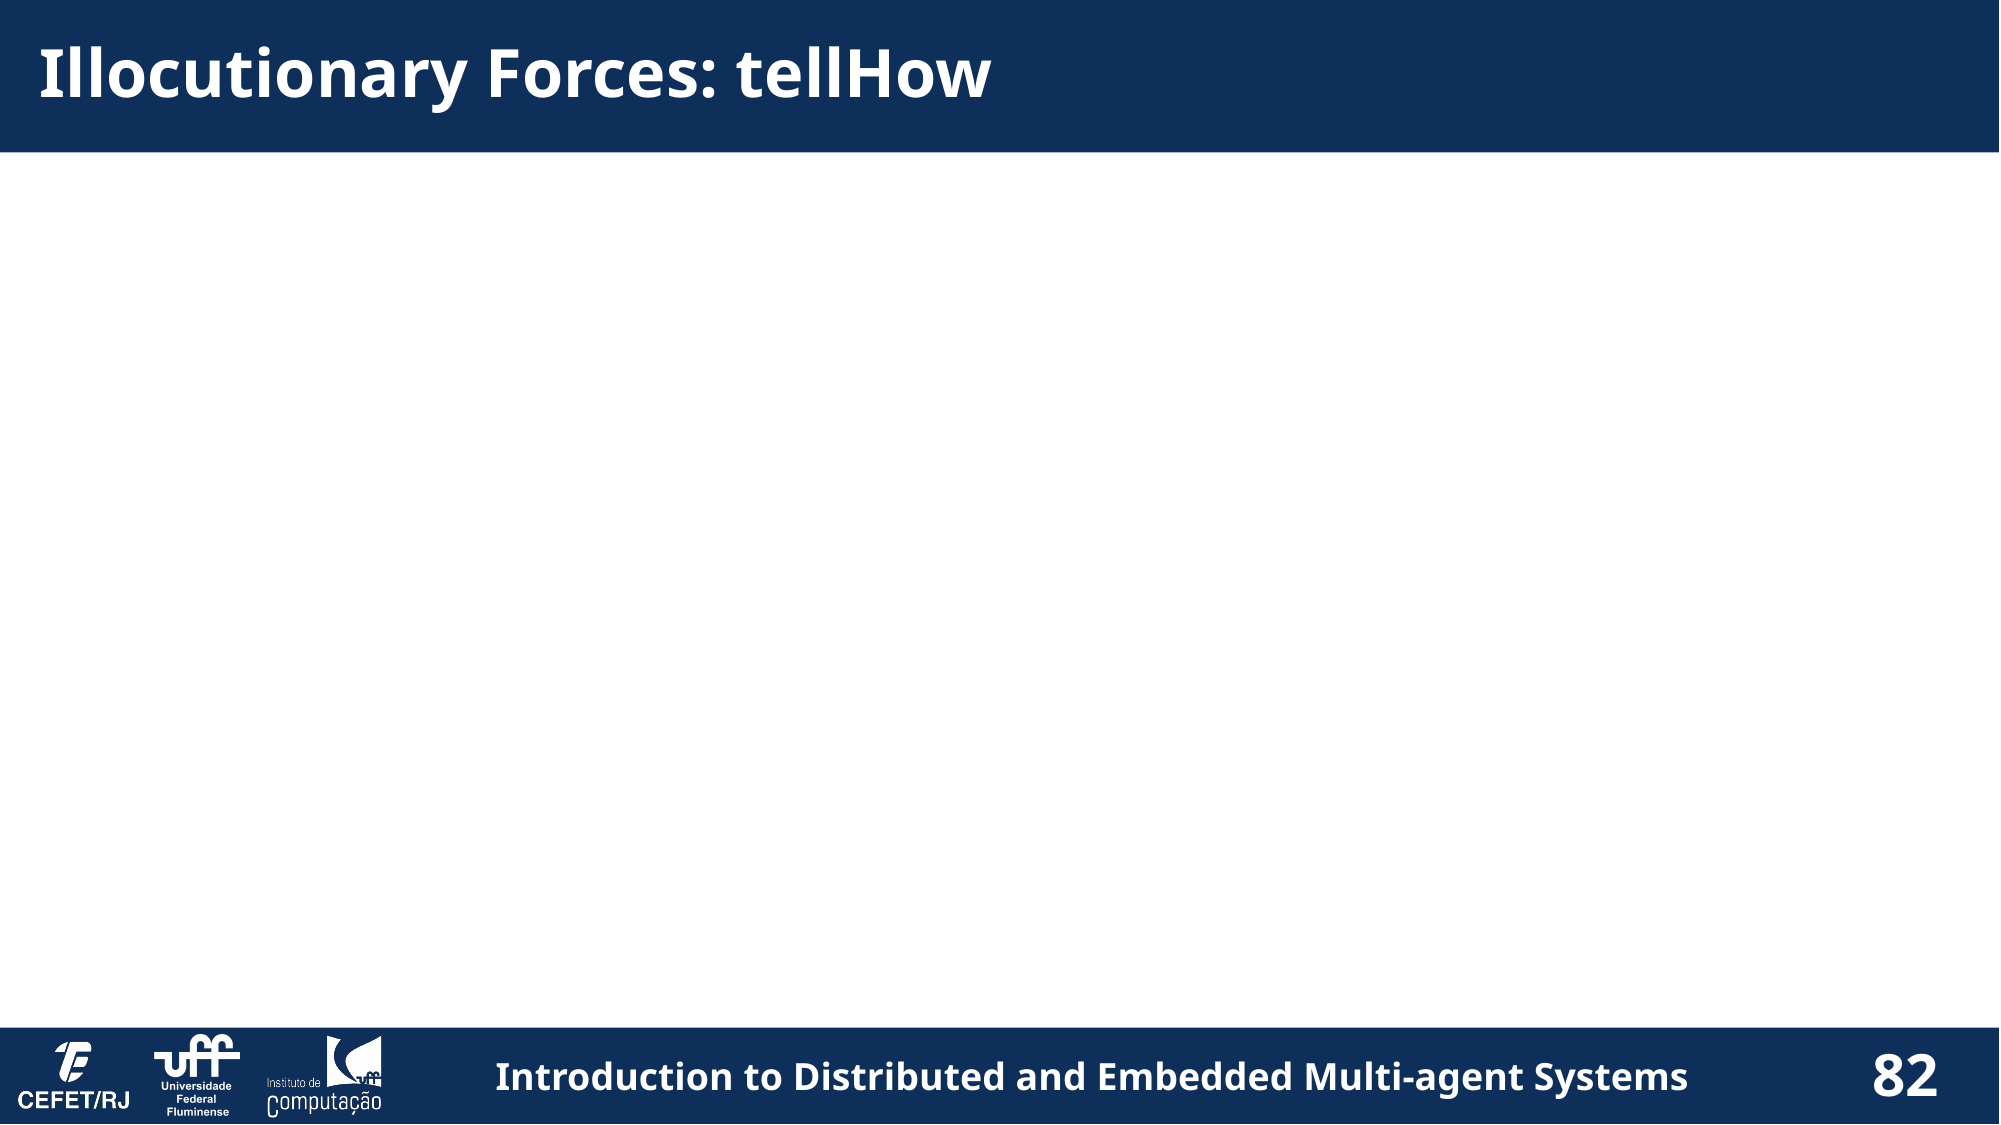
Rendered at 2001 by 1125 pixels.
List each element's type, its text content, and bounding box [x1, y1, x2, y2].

picture [153, 1033, 241, 1121]
picture [18, 1021, 129, 1125]
text_box Illocutionary Forces: tellHow [25, 23, 1999, 119]
picture [265, 1033, 383, 1118]
